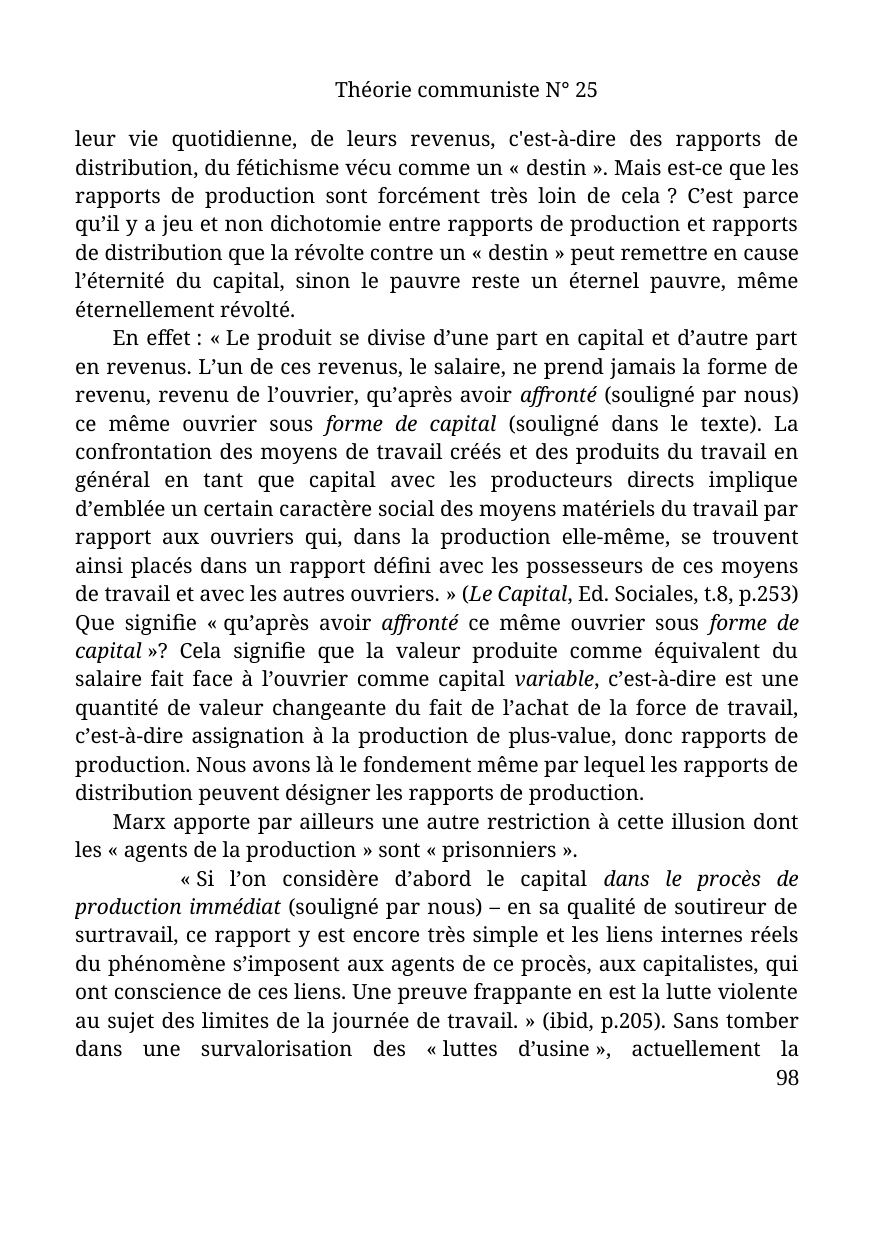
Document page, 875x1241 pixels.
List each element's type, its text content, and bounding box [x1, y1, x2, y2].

text Marx apporte par ailleurs une autre restriction à cette illusion dont les « agents de la production » sont « prisonniers ». [75, 807, 799, 864]
text En effet : « Le produit se divise d’une part en capital et d’autre part en revenus. L’un de ces revenus, le salaire, ne prend jamais la forme de revenu, revenu de l’ouvrier, qu’après avoir affronté (souligné par nous) ce même ouvrier sous forme de capital (souligné dans le texte). La confrontation des moyens de travail créés et des produits du travail en général en tant que capital avec les producteurs directs implique d’emblée un certain caractère social des moyens matériels du travail par rapport aux ouvriers qui, dans la production elle-même, se trouvent ainsi placés dans un rapport défini avec les possesseurs de ces moyens de travail et avec les autres ouvriers. » (Le Capital, Ed. Sociales, t.8, p.253) Que signifie « qu’après avoir affronté ce même ouvrier sous forme de capital »? Cela signifie que la valeur produite comme équivalent du salaire fait face à l’ouvrier comme capital variable, c’est-à-dire est une quantité de valeur changeante du fait de l’achat de la force de travail, c’est-à-dire assignation à la production de plus-value, donc rapports de production. Nous avons là le fondement même par lequel les rapports de distribution peuvent désigner les rapports de production. [75, 323, 799, 807]
text « Si l’on considère d’abord le capital dans le procès de production immédiat (souligné par nous) – en sa qualité de soutireur de surtravail, ce rapport y est encore très simple et les liens internes réels du phénomène s’imposent aux agents de ce procès, aux capitalistes, qui ont conscience de ces liens. Une preuve frappante en est la lutte violente au sujet des limites de la journée de travail. » (ibid, p.205). Sans tomber dans une survalorisation des « luttes d’usine », actuellement la [75, 864, 799, 1063]
text leur vie quotidienne, de leurs revenus, c'est-à-dire des rapports de distribution, du fétichisme vécu comme un « destin ». Mais est-ce que les rapports de production sont forcément très loin de cela ? C’est parce qu’il y a jeu et non dichotomie entre rapports de production et rapports de distribution que la révolte contre un « destin » peut remettre en cause l’éternité du capital, sinon le pauvre reste un éternel pauvre, même éternellement révolté. [75, 124, 799, 323]
